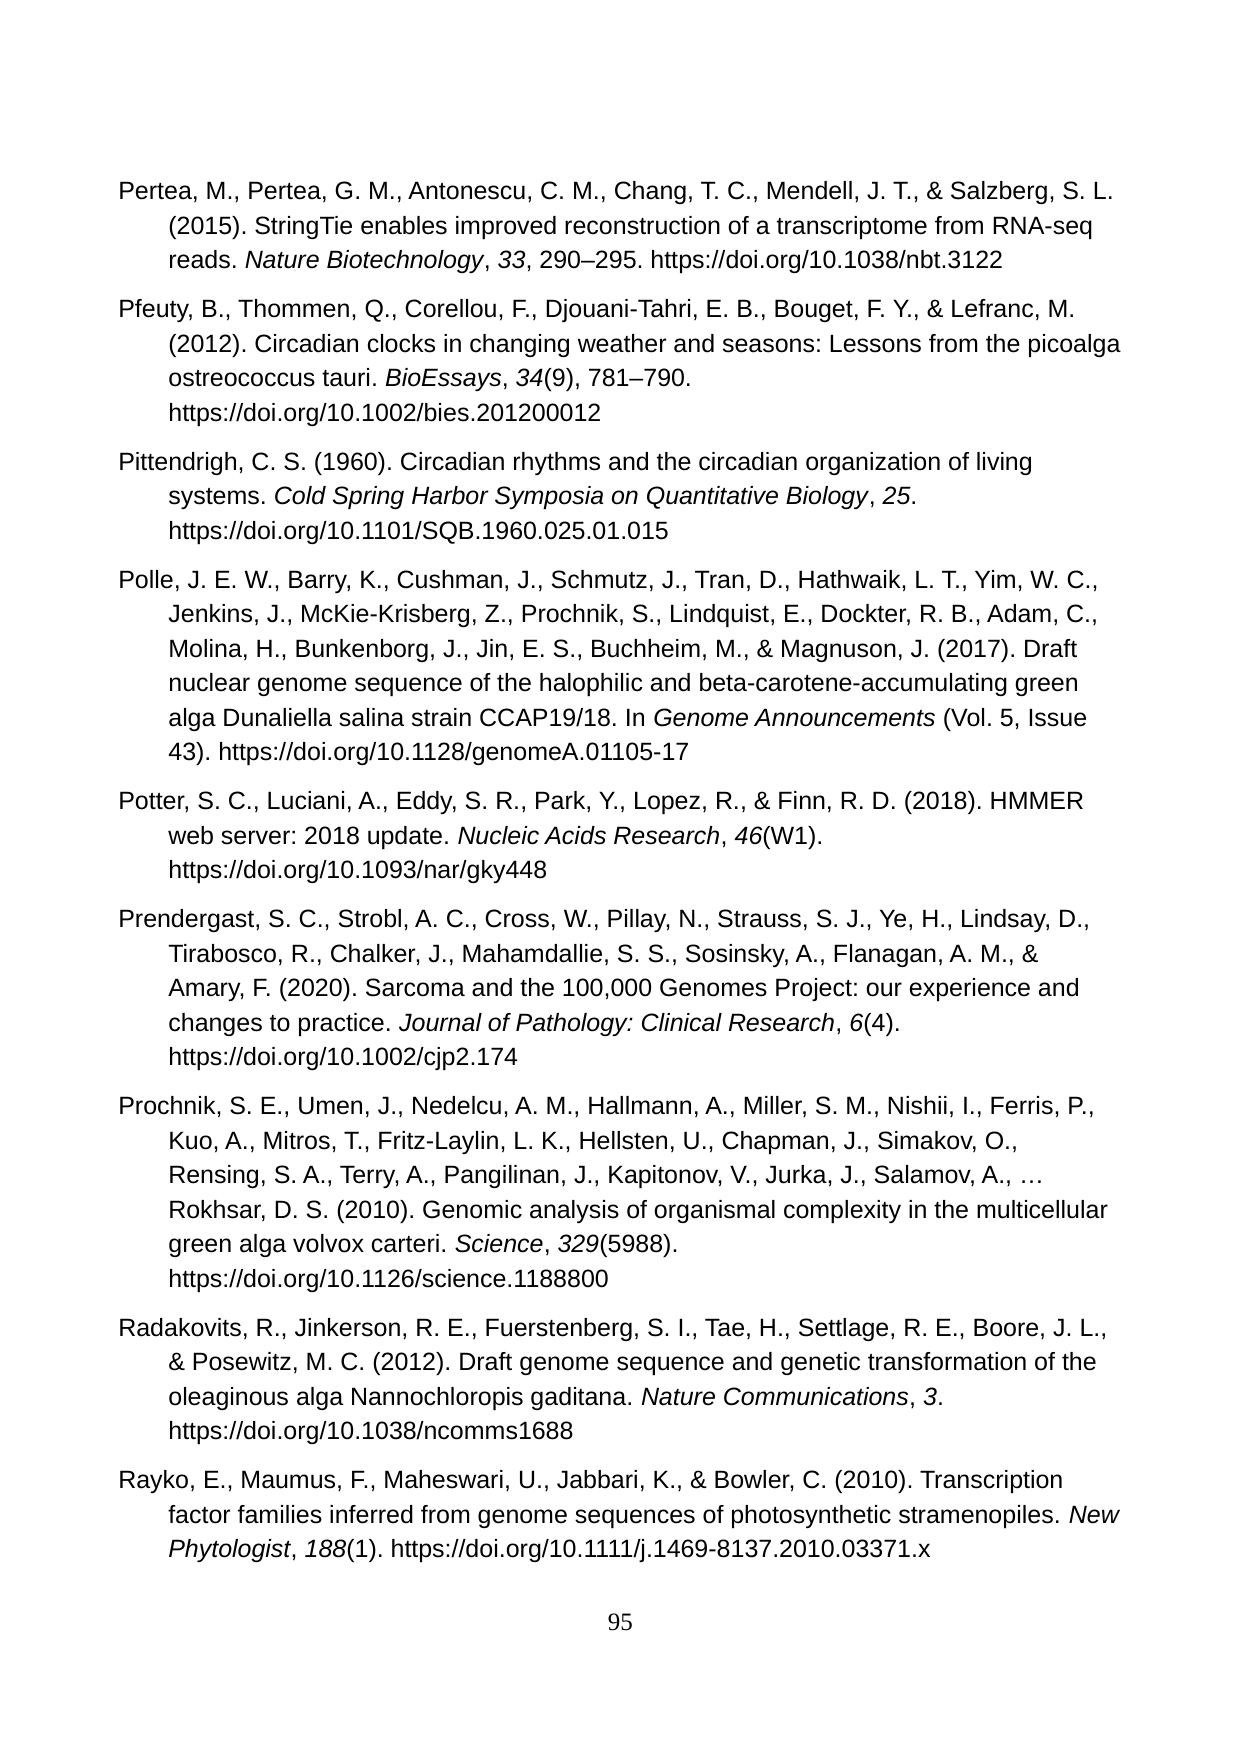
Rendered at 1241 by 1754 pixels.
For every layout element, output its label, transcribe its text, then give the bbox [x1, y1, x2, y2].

text Polle, J. E. W., Barry, K., Cushman, J., Schmutz, J., Tran, D., Hathwaik, L. T., Yim, W. C., Jenkins, J., McKie-Krisberg, Z., Prochnik, S., Lindquist, E., Dockter, R. B., Adam, C., Molina, H., Bunkenborg, J., Jin, E. S., Buchheim, M., & Magnuson, J. (2017). Draft nuclear genome sequence of the halophilic and beta-carotene-accumulating green alga Dunaliella salina strain CCAP19/18. In Genome Announcements (Vol. 5, Issue 43). https://doi.org/10.1128/genomeA.01105-17 [118, 565, 1122, 766]
text Pittendrigh, C. S. (1960). Circadian rhythms and the circadian organization of living systems. Cold Spring Harbor Symposia on Quantitative Biology, 25. https://doi.org/10.1101/SQB.1960.025.01.015 [118, 447, 1122, 544]
text Pfeuty, B., Thommen, Q., Corellou, F., Djouani-Tahri, E. B., Bouget, F. Y., & Lefranc, M. (2012). Circadian clocks in changing weather and seasons: Lessons from the picoalga ostreococcus tauri. BioEssays, 34(9), 781–790. https://doi.org/10.1002/bies.201200012 [118, 294, 1122, 427]
text Rayko, E., Maumus, F., Maheswari, U., Jabbari, K., & Bowler, C. (2010). Transcription factor families inferred from genome sequences of photosynthetic stramenopiles. New Phytologist, 188(1). https://doi.org/10.1111/j.1469-8137.2010.03371.x [118, 1465, 1122, 1563]
text Potter, S. C., Luciani, A., Eddy, S. R., Park, Y., Lopez, R., & Finn, R. D. (2018). HMMER web server: 2018 update. Nucleic Acids Research, 46(W1). https://doi.org/10.1093/nar/gky448 [118, 786, 1122, 884]
text Prochnik, S. E., Umen, J., Nedelcu, A. M., Hallmann, A., Miller, S. M., Nishii, I., Ferris, P., Kuo, A., Mitros, T., Fritz-Laylin, L. K., Hellsten, U., Chapman, J., Simakov, O., Rensing, S. A., Terry, A., Pangilinan, J., Kapitonov, V., Jurka, J., Salamov, A., … Rokhsar, D. S. (2010). Genomic analysis of organismal complexity in the multicellular green alga volvox carteri. Science, 329(5988). https://doi.org/10.1126/science.1188800 [118, 1091, 1122, 1292]
text Prendergast, S. C., Strobl, A. C., Cross, W., Pillay, N., Strauss, S. J., Ye, H., Lindsay, D., Tirabosco, R., Chalker, J., Mahamdallie, S. S., Sosinsky, A., Flanagan, A. M., & Amary, F. (2020). Sarcoma and the 100,000 Genomes Project: our experience and changes to practice. Journal of Pathology: Clinical Research, 6(4). https://doi.org/10.1002/cjp2.174 [118, 904, 1122, 1071]
text Radakovits, R., Jinkerson, R. E., Fuerstenberg, S. I., Tae, H., Settlage, R. E., Boore, J. L., & Posewitz, M. C. (2012). Draft genome sequence and genetic transformation of the oleaginous alga Nannochloropis gaditana. Nature Communications, 3. https://doi.org/10.1038/ncomms1688 [118, 1313, 1122, 1445]
text Pertea, M., Pertea, G. M., Antonescu, C. M., Chang, T. C., Mendell, J. T., & Salzberg, S. L. (2015). StringTie enables improved reconstruction of a transcriptome from RNA-seq reads. Nature Biotechnology, 33, 290–295. https://doi.org/10.1038/nbt.3122 [118, 176, 1122, 274]
